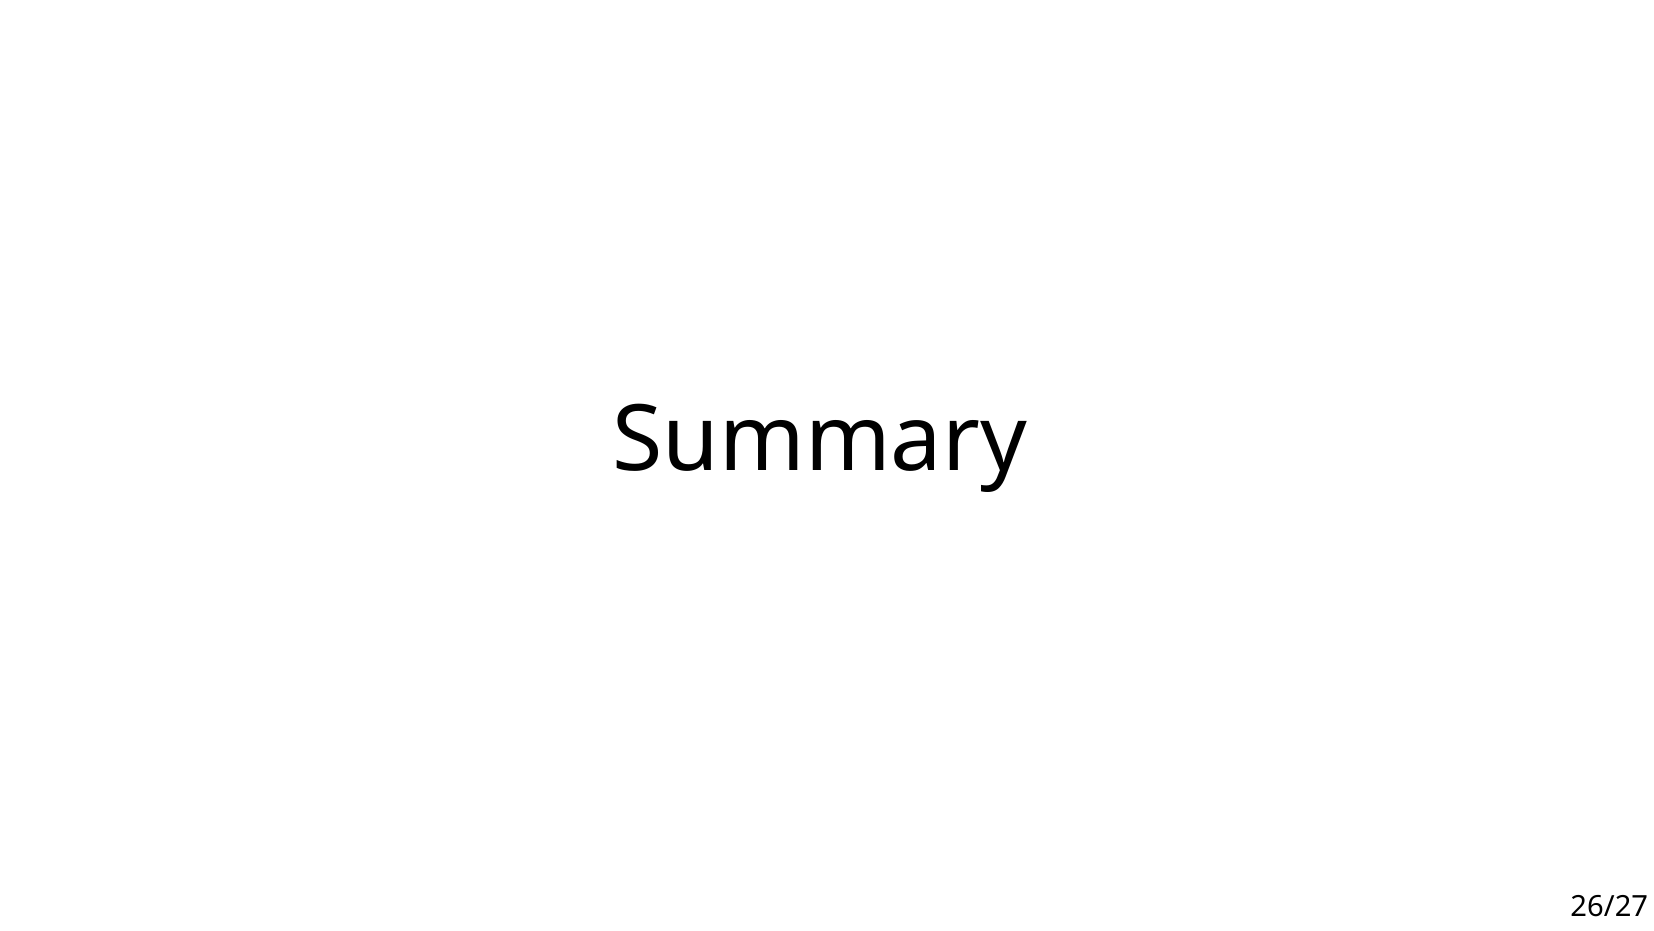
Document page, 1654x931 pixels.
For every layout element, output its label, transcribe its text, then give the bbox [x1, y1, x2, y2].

title Summary [75, 356, 1565, 513]
